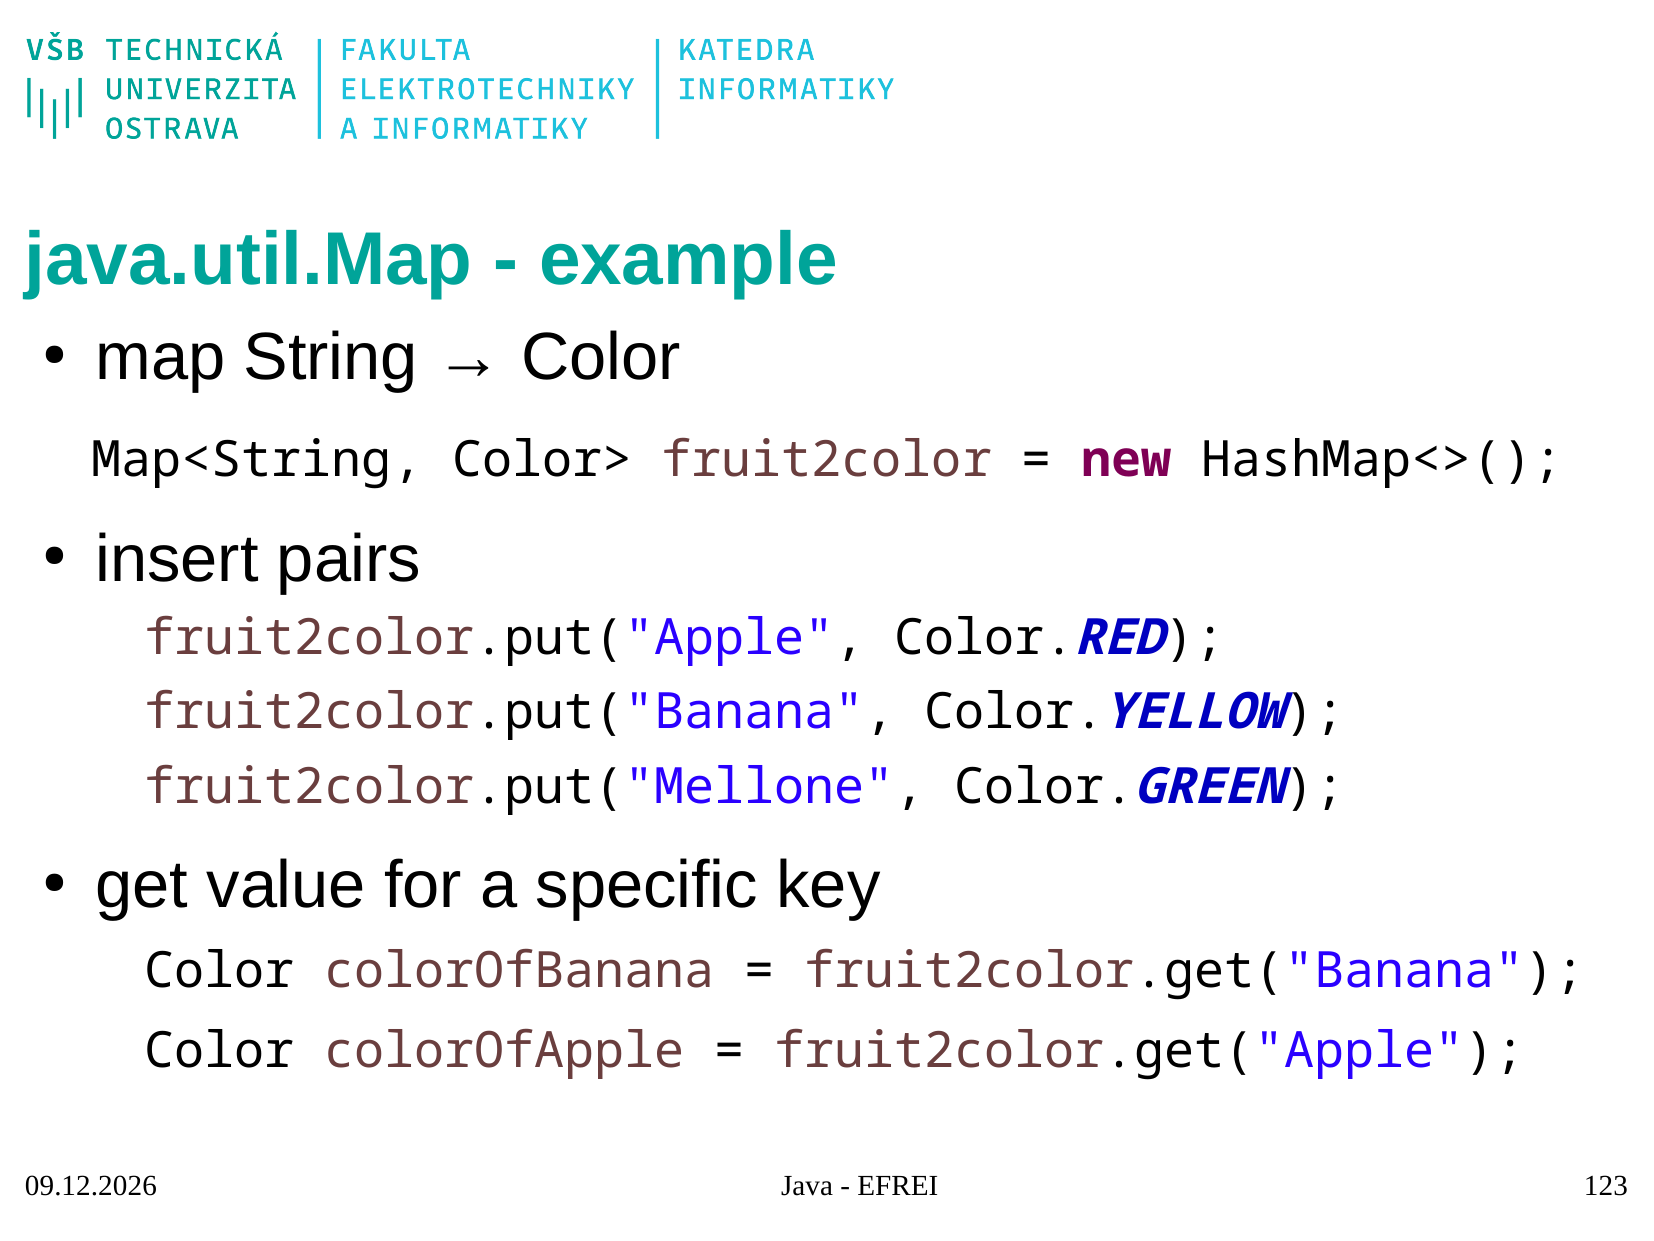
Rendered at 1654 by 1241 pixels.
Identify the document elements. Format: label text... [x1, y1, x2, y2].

picture [26, 31, 894, 139]
list map String → Color Map<String, Color> fruit2color = new HashMap<>(); insert pairs fruit2color.put("Apple", Color.RED); fruit2color.put("Banana", Color.YELLOW); fruit2color.put("Mellone", Color.GREEN); get value for a specific key Color colorOfBanana = fruit2color.get("Banana"); Color colorOfApple = fruit2color.get("Apple"); [24, 318, 1629, 1146]
title java.util.Map - example [24, 169, 1629, 300]
